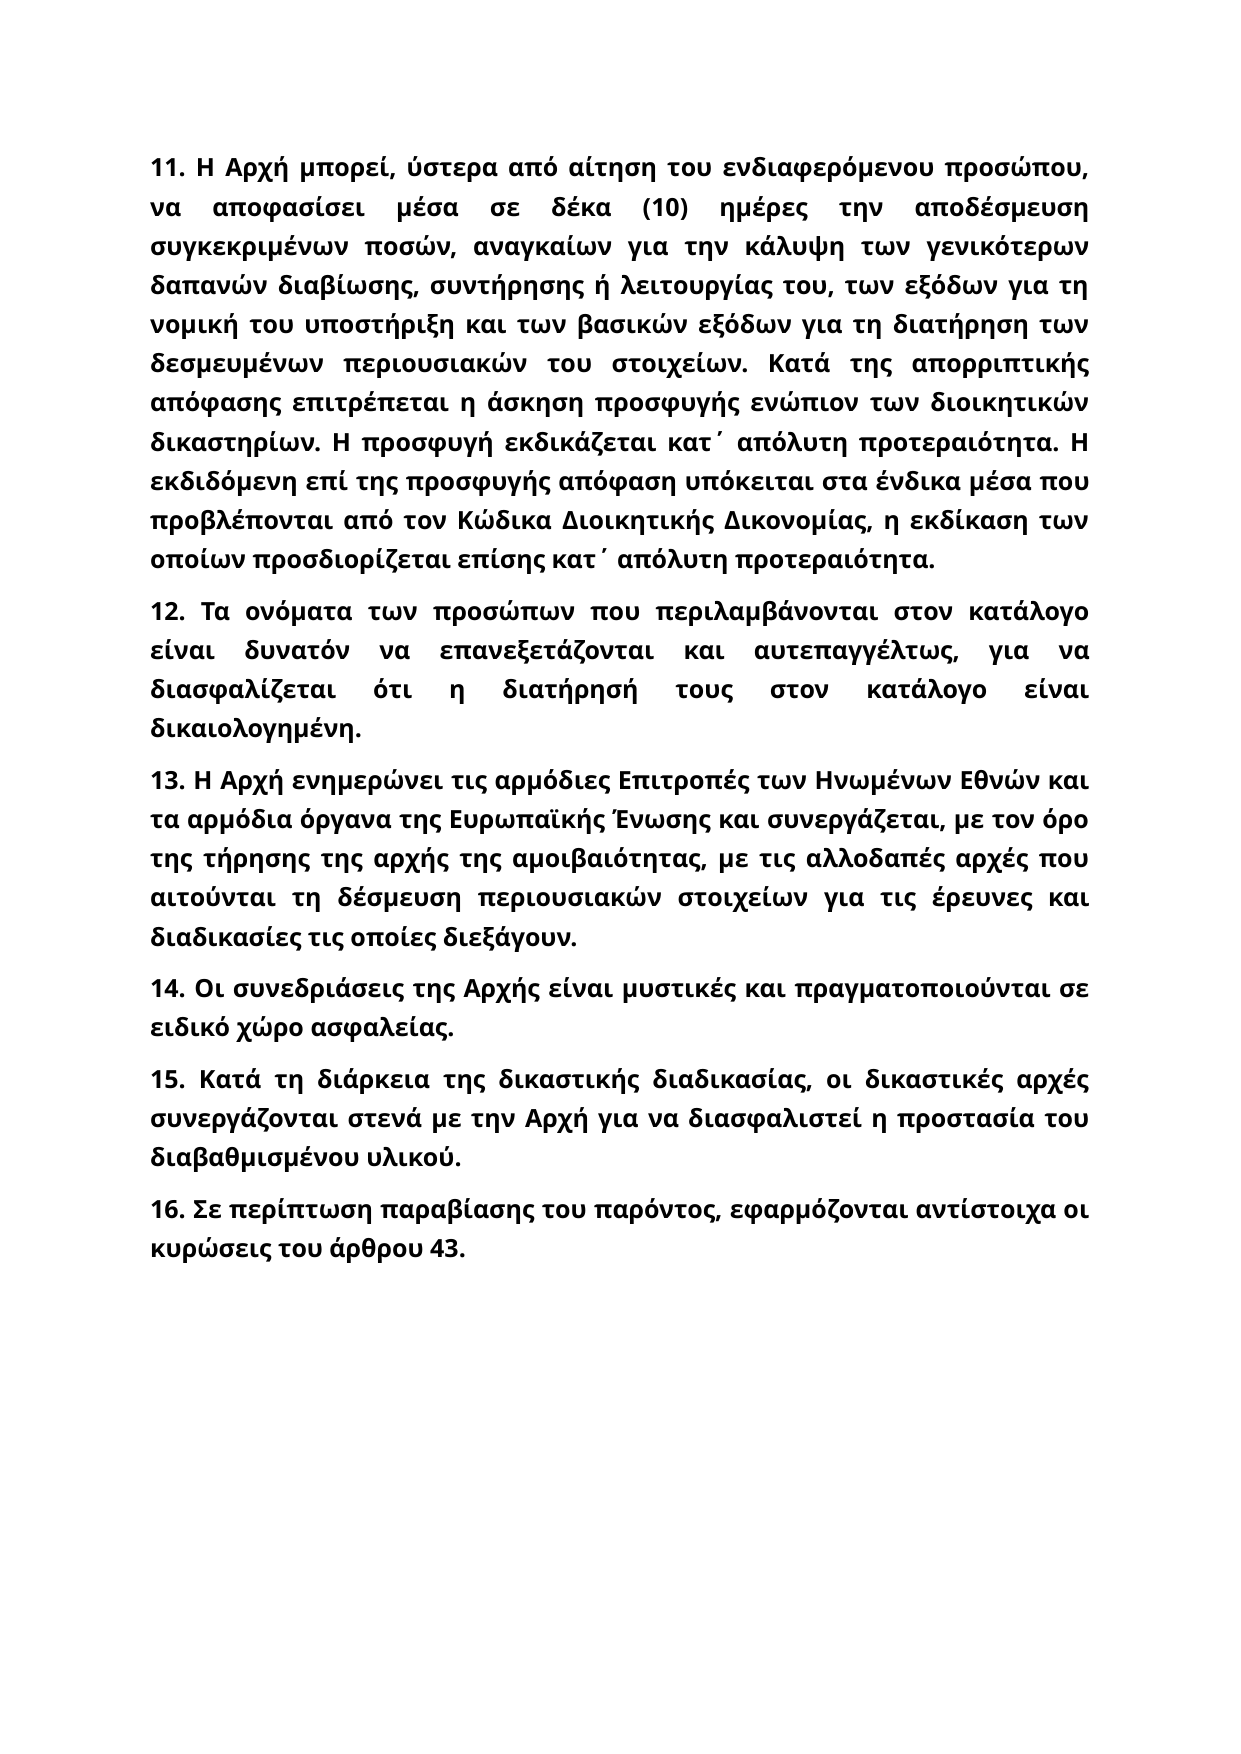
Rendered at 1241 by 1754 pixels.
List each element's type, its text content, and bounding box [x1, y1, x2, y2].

text 14. Οι συνεδριάσεις της Αρχής είναι μυστικές και πραγματοποιούνται σε ειδικό χώρο ασφαλείας. [150, 971, 1090, 1044]
text 15. Κατά τη διάρκεια της δικαστικής διαδικασίας, οι δικαστικές αρχές συνεργάζονται στενά με την Αρχή για να διασφαλιστεί η προστασία του διαβαθμισμένου υλικού. [150, 1062, 1090, 1174]
text 13. Η Αρχή ενημερώνει τις αρμόδιες Επιτροπές των Ηνωμένων Εθνών και τα αρμόδια όργανα της Ευρωπαϊκής Ένωσης και συνεργάζεται, με τον όρο της τήρησης της αρχής της αμοιβαιότητας, με τις αλλοδαπές αρχές που αιτούνται τη δέσμευση περιουσιακών στοιχείων για τις έρευνες και διαδικασίες τις οποίες διεξάγουν. [150, 762, 1090, 953]
text 16. Σε περίπτωση παραβίασης του παρόντος, εφαρμόζονται αντίστοιχα οι κυρώσεις του άρθρου 43. [150, 1192, 1090, 1265]
text 12. Τα ονόματα των προσώπων που περιλαμβάνονται στον κατάλογο είναι δυνατόν να επανεξετάζονται και αυτεπαγγέλτως, για να διασφαλίζεται ότι η διατήρησή τους στον κατάλογο είναι δικαιολογημένη. [150, 593, 1090, 745]
text 11. Η Αρχή μπορεί, ύστερα από αίτηση του ενδιαφερόμενου προσώπου, να αποφασίσει μέσα σε δέκα (10) ημέρες την αποδέσμευση συγκεκριμένων ποσών, αναγκαίων για την κάλυψη των γενικότερων δαπανών διαβίωσης, συντήρησης ή λειτουργίας του, των εξόδων για τη νομική του υποστήριξη και των βασικών εξόδων για τη διατήρηση των δεσμευμένων περιουσιακών του στοιχείων. Κατά της απορριπτικής απόφασης επιτρέπεται η άσκηση προσφυγής ενώπιον των διοικητικών δικαστηρίων. Η προσφυγή εκδικάζεται κατ΄ απόλυτη προτεραιότητα. Η εκδιδόμενη επί της προσφυγής απόφαση υπόκειται στα ένδικα μέσα που προβλέπονται από τον Κώδικα Διοικητικής Δικονομίας, η εκδίκαση των οποίων προσδιορίζεται επίσης κατ΄ απόλυτη προτεραιότητα. [150, 150, 1090, 576]
